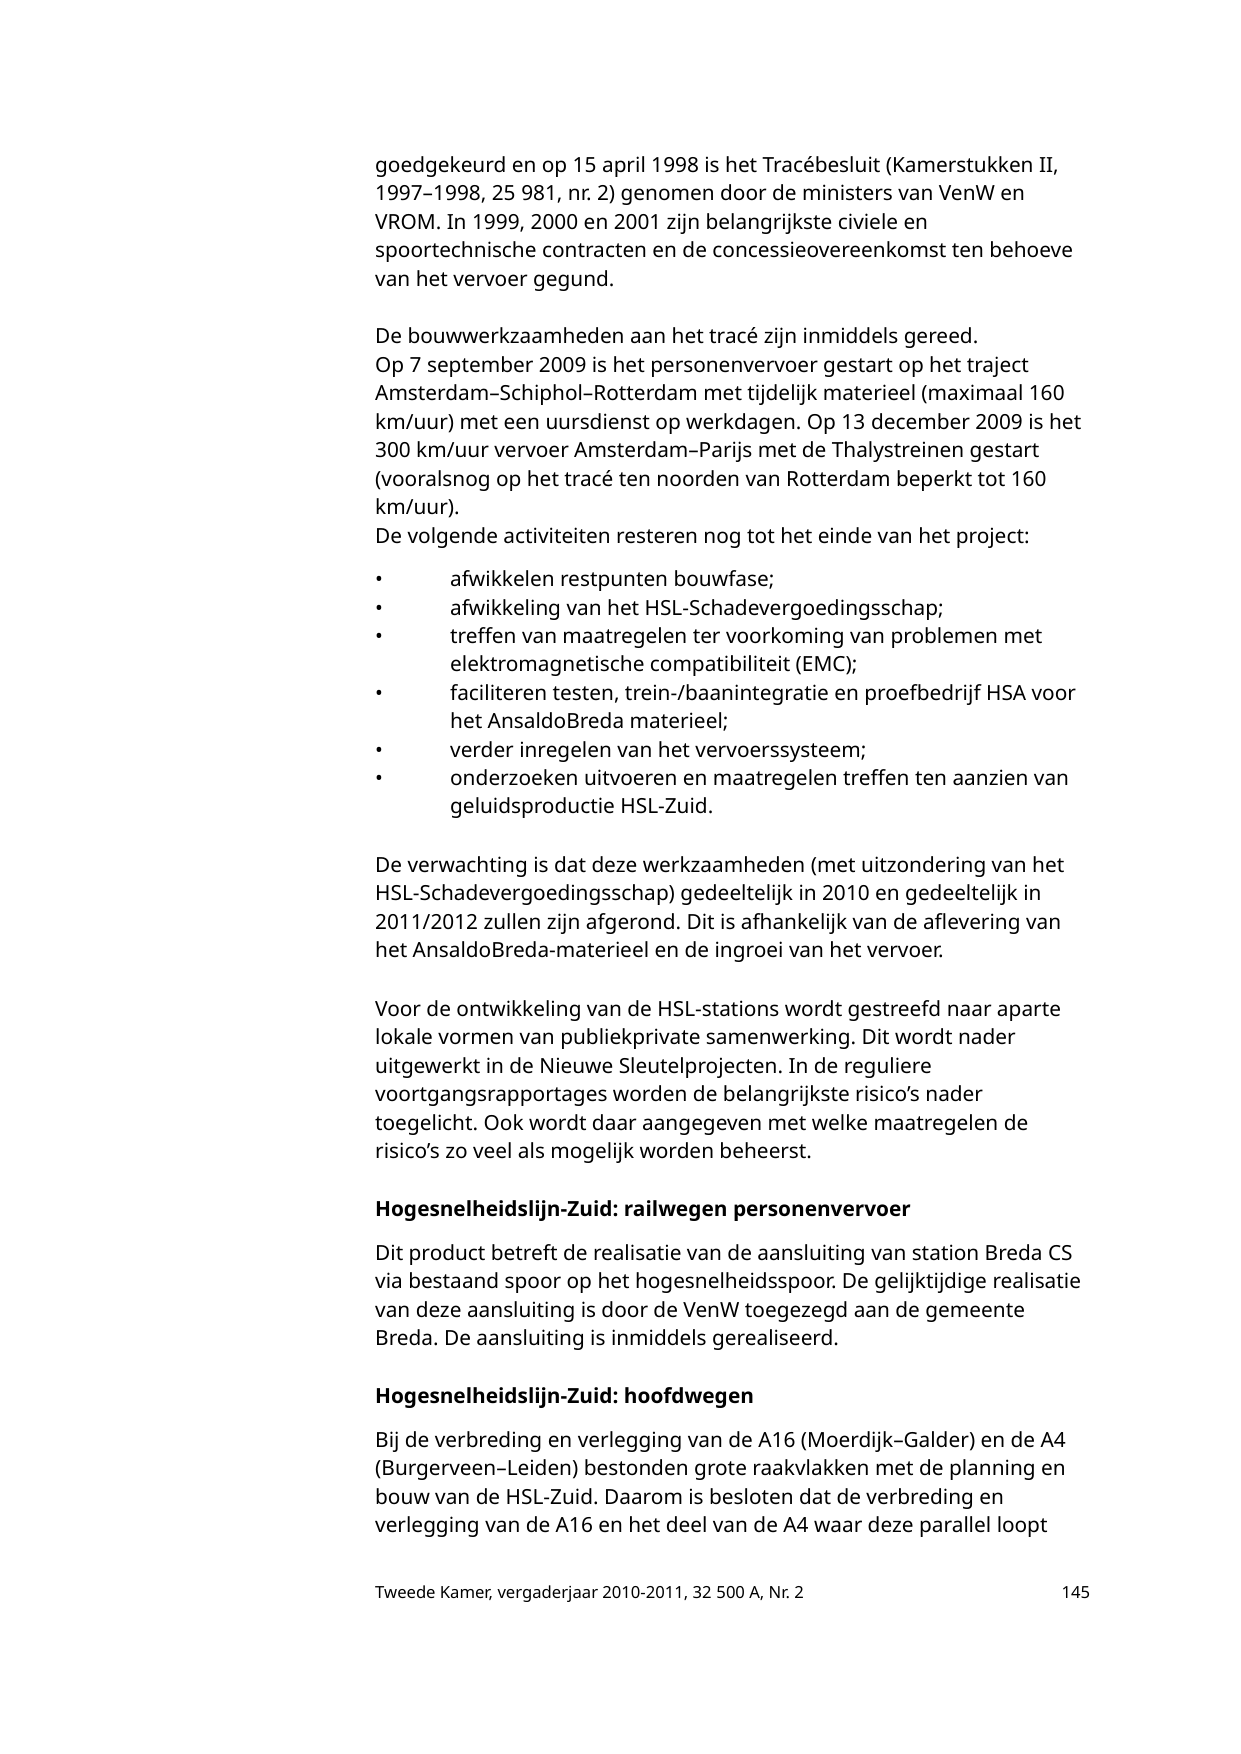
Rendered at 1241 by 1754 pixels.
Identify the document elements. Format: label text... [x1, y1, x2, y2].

text Hogesnelheidslijn-Zuid: hoofdwegen [375, 1382, 1090, 1410]
text Op 7 september 2009 is het personenvervoer gestart op het traject Amsterdam–Schiphol–Rotterdam met tijdelijk materieel (maximaal 160 km/uur) met een uursdienst op werkdagen. Op 13 december 2009 is het 300 km/uur vervoer Amsterdam–Parijs met de Thalystreinen gestart (vooralsnog op het tracé ten noorden van Rotterdam beperkt tot 160 km/uur). [375, 350, 1090, 521]
text De verwachting is dat deze werkzaamheden (met uitzondering van het HSL-Schadevergoedingsschap) gedeeltelijk in 2010 en gedeeltelijk in 2011/2012 zullen zijn afgerond. Dit is afhankelijk van de aflevering van het AnsaldoBreda-materieel en de ingroei van het vervoer. [375, 850, 1090, 964]
list verder inregelen van het vervoerssysteem; [375, 735, 1090, 763]
text De bouwwerkzaamheden aan het tracé zijn inmiddels gereed. [375, 322, 1090, 350]
text Voor de ontwikkeling van de HSL-stations wordt gestreefd naar aparte lokale vormen van publiekprivate samenwerking. Dit wordt nader uitgewerkt in de Nieuwe Sleutelprojecten. In de reguliere voortgangsrapportages worden de belangrijkste risico’s nader toegelicht. Ook wordt daar aangegeven met welke maatregelen de risico’s zo veel als mogelijk worden beheerst. [375, 994, 1090, 1164]
list treffen van maatregelen ter voorkoming van problemen met elektromagnetische compatibiliteit (EMC); [375, 621, 1090, 678]
list faciliteren testen, trein-/baanintegratie en proefbedrijf HSA voor het AnsaldoBreda materieel; [375, 678, 1090, 735]
list afwikkelen restpunten bouwfase; [375, 564, 1090, 593]
text Hogesnelheidslijn-Zuid: railwegen personenvervoer [375, 1194, 1090, 1223]
text Dit product betreft de realisatie van de aansluiting van station Breda CS via bestaand spoor op het hogesnelheidsspoor. De gelijktijdige realisatie van deze aansluiting is door de VenW toegezegd aan de gemeente Breda. De aansluiting is inmiddels gerealiseerd. [375, 1238, 1090, 1352]
text goedgekeurd en op 15 april 1998 is het Tracébesluit (Kamerstukken II, 1997–1998, 25 981, nr. 2) genomen door de ministers van VenW en VROM. In 1999, 2000 en 2001 zijn belangrijkste civiele en spoortechnische contracten en de concessieovereenkomst ten behoeve van het vervoer gegund. [375, 150, 1090, 292]
list onderzoeken uitvoeren en maatregelen treffen ten aanzien van geluidsproductie HSL-Zuid. [375, 763, 1090, 820]
list afwikkeling van het HSL-Schadevergoedingsschap; [375, 593, 1090, 621]
text Bij de verbreding en verlegging van de A16 (Moerdijk–Galder) en de A4 (Burgerveen–Leiden) bestonden grote raakvlakken met de planning en bouw van de HSL-Zuid. Daarom is besloten dat de verbreding en verlegging van de A16 en het deel van de A4 waar deze parallel loopt [375, 1425, 1090, 1539]
text De volgende activiteiten resteren nog tot het einde van het project: [375, 521, 1090, 549]
